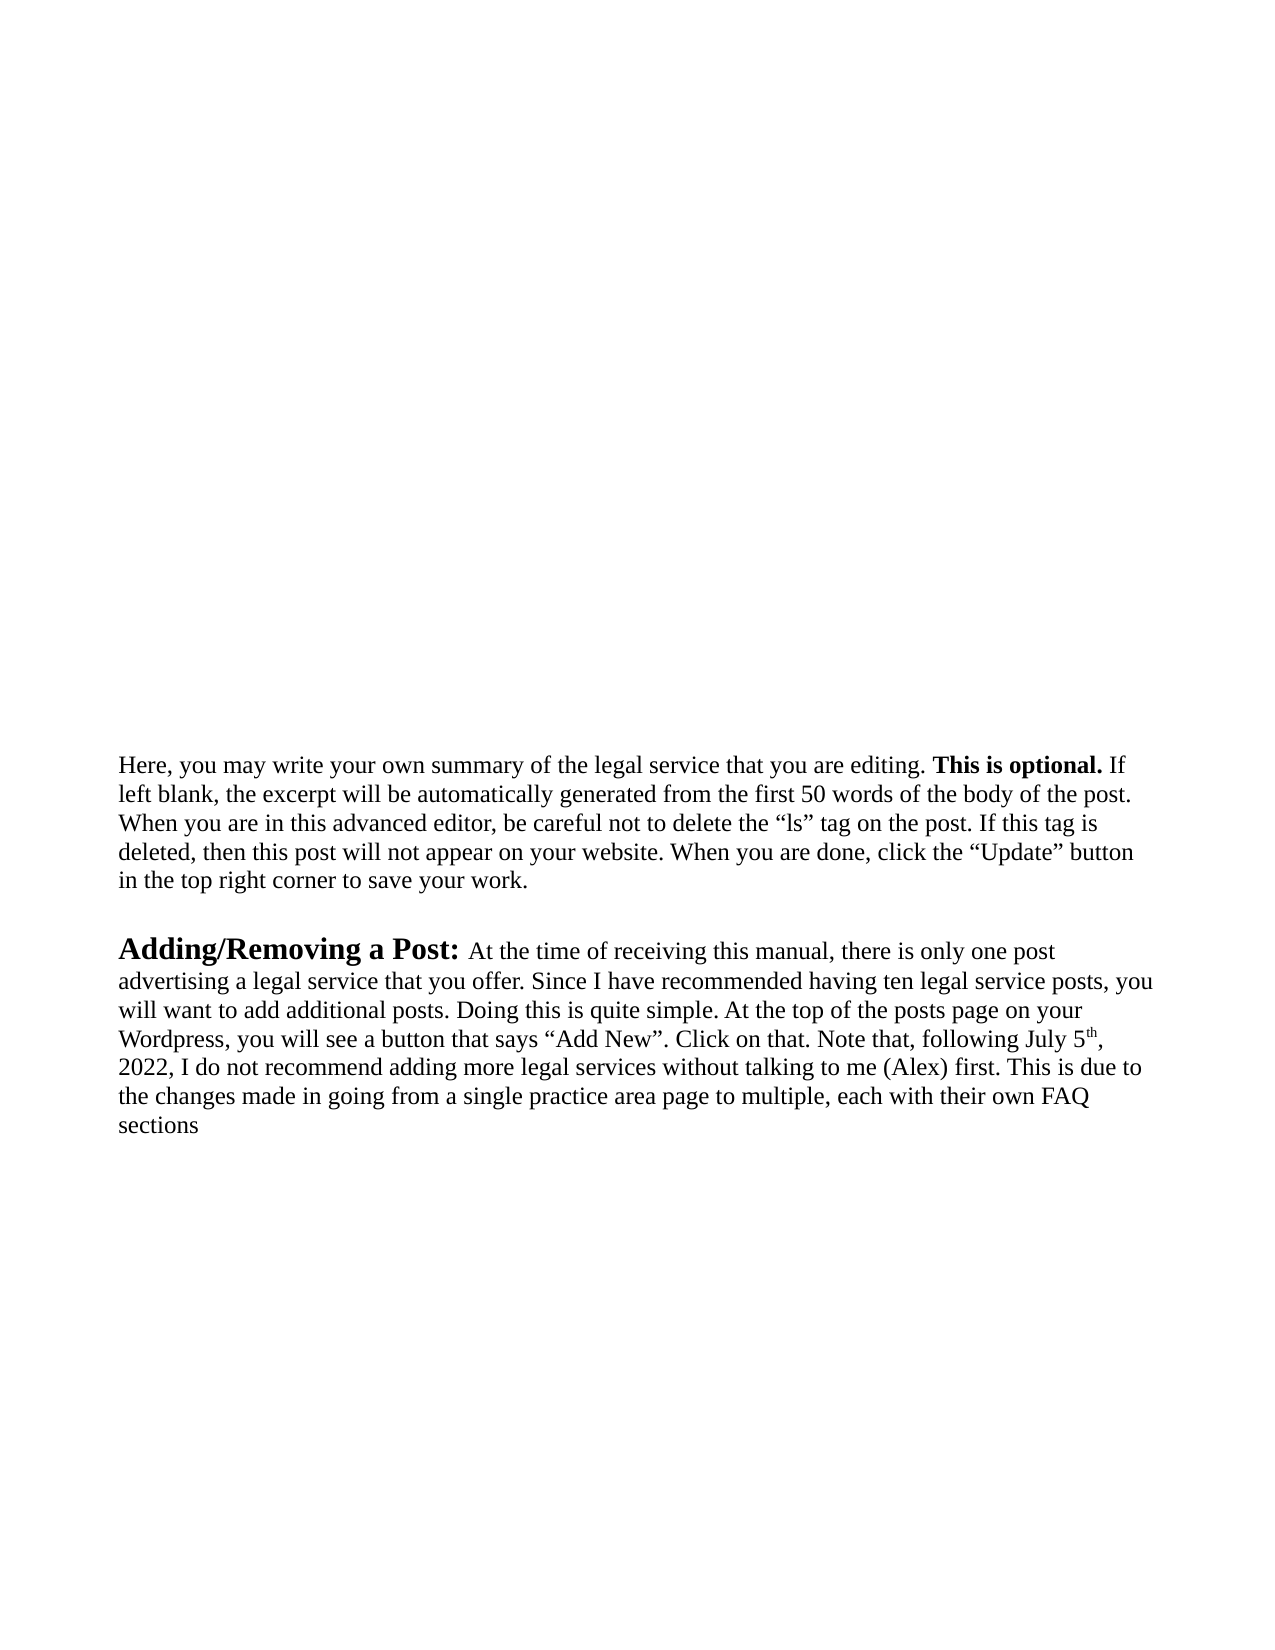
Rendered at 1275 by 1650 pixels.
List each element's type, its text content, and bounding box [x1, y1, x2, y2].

text Adding/Removing a Post: At the time of receiving this manual, there is only one post advertising a legal service that you offer. Since I have recommended having ten legal service posts, you will want to add additional posts. Doing this is quite simple. At the top of the posts page on your Wordpress, you will see a button that says “Add New”. Click on that. Note that, following July 5th, 2022, I do not recommend adding more legal services without talking to me (Alex) first. This is due to the changes made in going from a single practice area page to multiple, each with their own FAQ sections [118, 930, 1157, 1139]
text Here, you may write your own summary of the legal service that you are editing. This is optional. If left blank, the excerpt will be automatically generated from the first 50 words of the body of the post. When you are in this advanced editor, be careful not to delete the “ls” tag on the post. If this tag is deleted, then this post will not appear on your website. When you are done, click the “Update” button in the top right corner to save your work. [118, 751, 1157, 894]
